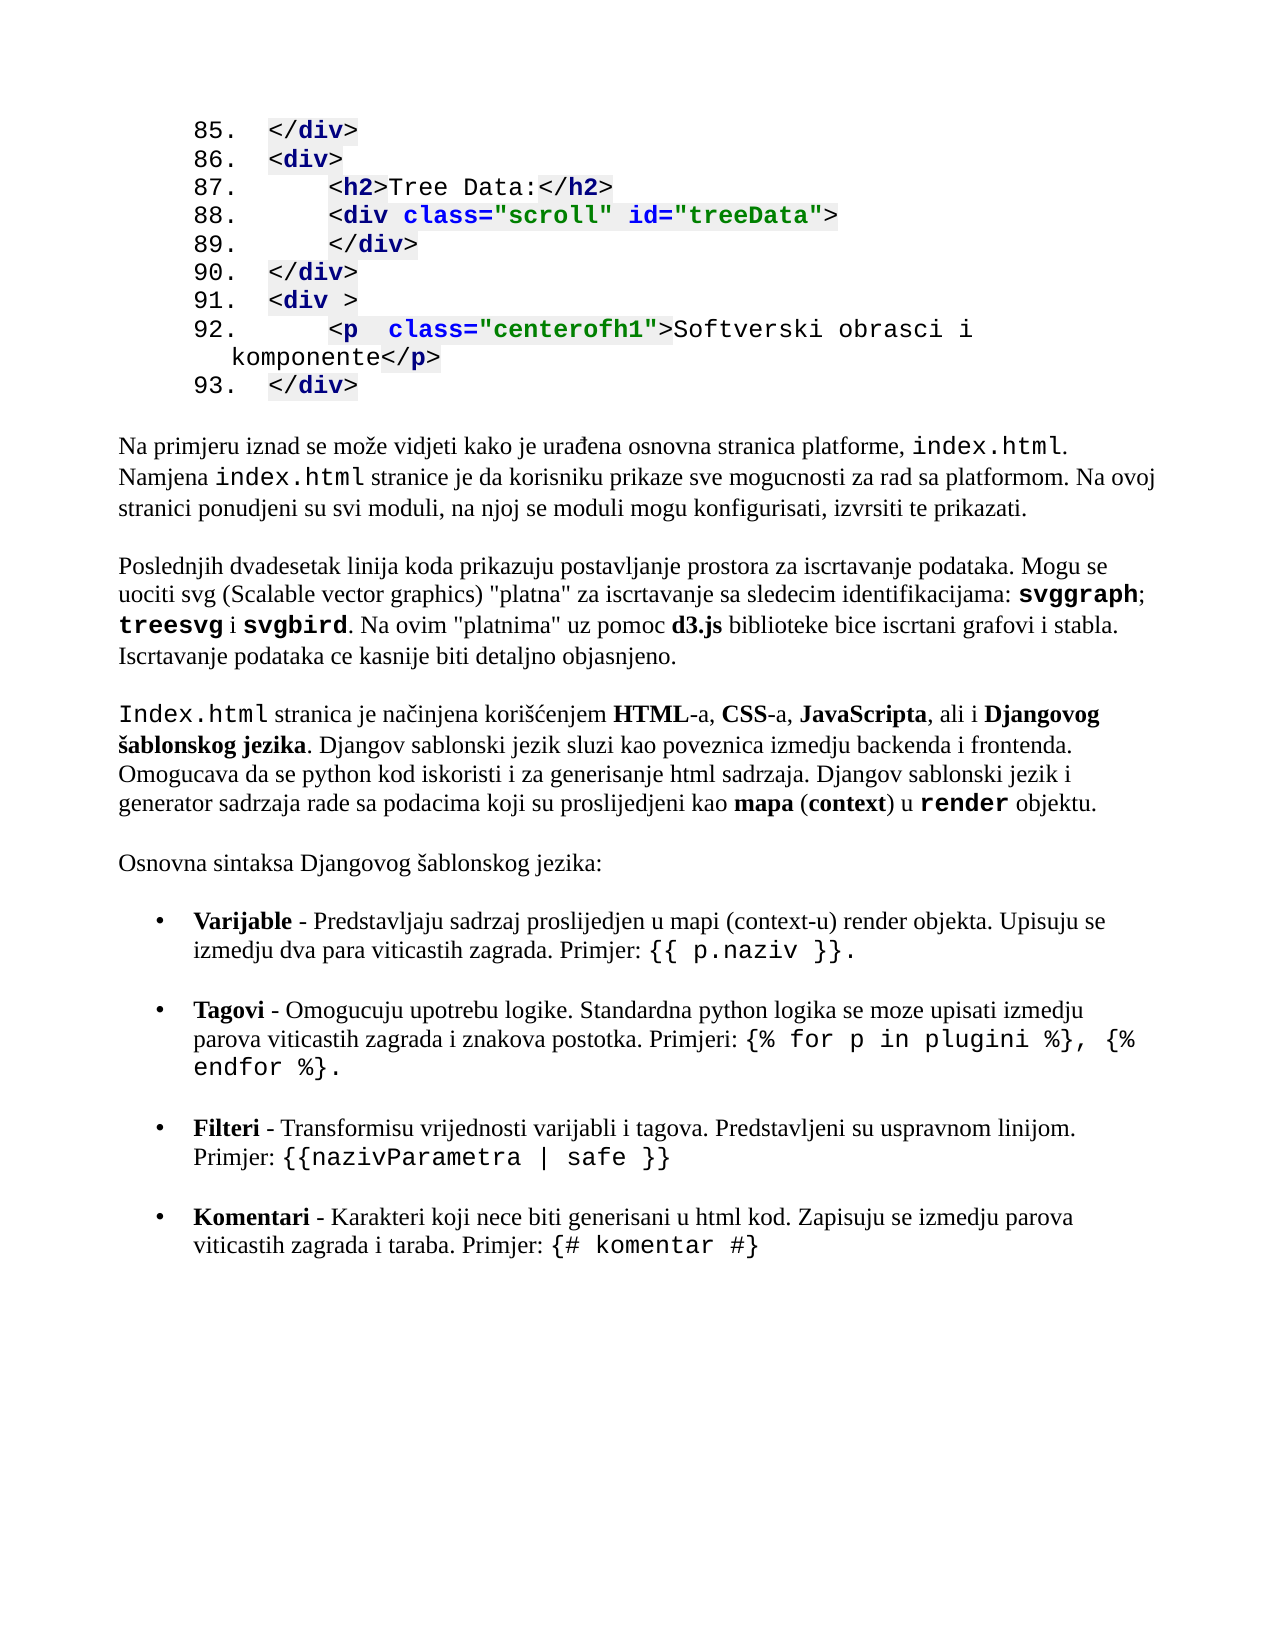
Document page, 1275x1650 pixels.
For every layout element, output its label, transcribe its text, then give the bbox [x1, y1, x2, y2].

list Komentari - Karakteri koji nece biti generisani u html kod. Zapisuju se izmedju parova viticastih zagrada i taraba. Primjer: {# komentar #} [156, 1202, 1157, 1261]
list </div> [193, 231, 1157, 260]
list <p class="centerofh1">Softverski obrasci i komponente</p> [193, 316, 1157, 373]
list Tagovi - Omogucuju upotrebu logike. Standardna python logika se moze upisati izmedju parova viticastih zagrada i znakova postotka. Primjeri: {% for p in plugini %}, {% endfor %}. [156, 995, 1157, 1083]
text Poslednjih dvadesetak linija koda prikazuju postavljanje prostora za iscrtavanje podataka. Mogu se uociti svg (Scalable vector graphics) "platna" za iscrtavanje sa sledecim identifikacijama: svggraph; treesvg i svgbird. Na ovim "platnima" uz pomoc d3.js biblioteke bice iscrtani grafovi i stabla. Iscrtavanje podataka ce kasnije biti detaljno objasnjeno. [118, 551, 1157, 670]
list <h2>Tree Data:</h2> [193, 175, 1157, 203]
text Osnovna sintaksa Djangovog šablonskog jezika: [118, 848, 1157, 877]
text Na primjeru iznad se može vidjeti kako je urađena osnovna stranica platforme, index.html. Namjena index.html stranice je da korisniku prikaze sve mogucnosti za rad sa platformom. Na ovoj stranici ponudjeni su svi moduli, na njoj se moduli mogu konfigurisati, izvrsiti te prikazati. [118, 431, 1157, 521]
list <div class="scroll" id="treeData"> [193, 203, 1157, 231]
list </div> [193, 373, 1157, 401]
list Varijable - Predstavljaju sadrzaj proslijedjen u mapi (context-u) render objekta. Upisuju se izmedju dva para viticastih zagrada. Primjer: {{ p.naziv }}. [156, 906, 1157, 966]
text Index.html stranica je načinjena korišćenjem HTML-a, CSS-a, JavaScripta, ali i Djangovog šablonskog jezika. Djangov sablonski jezik sluzi kao poveznica izmedju backenda i frontenda. Omogucava da se python kod iskoristi i za generisanje html sadrzaja. Djangov sablonski jezik i generator sadrzaja rade sa podacima koji su proslijedjeni kao mapa (context) u render objektu. [118, 699, 1157, 819]
list Filteri - Transformisu vrijednosti varijabli i tagova. Predstavljeni su uspravnom linijom. Primjer: {{nazivParametra | safe }} [156, 1113, 1157, 1172]
list </div> [193, 260, 1157, 288]
list <div > [193, 288, 1157, 316]
list </div> [193, 118, 1157, 146]
list <div> [193, 146, 1157, 175]
